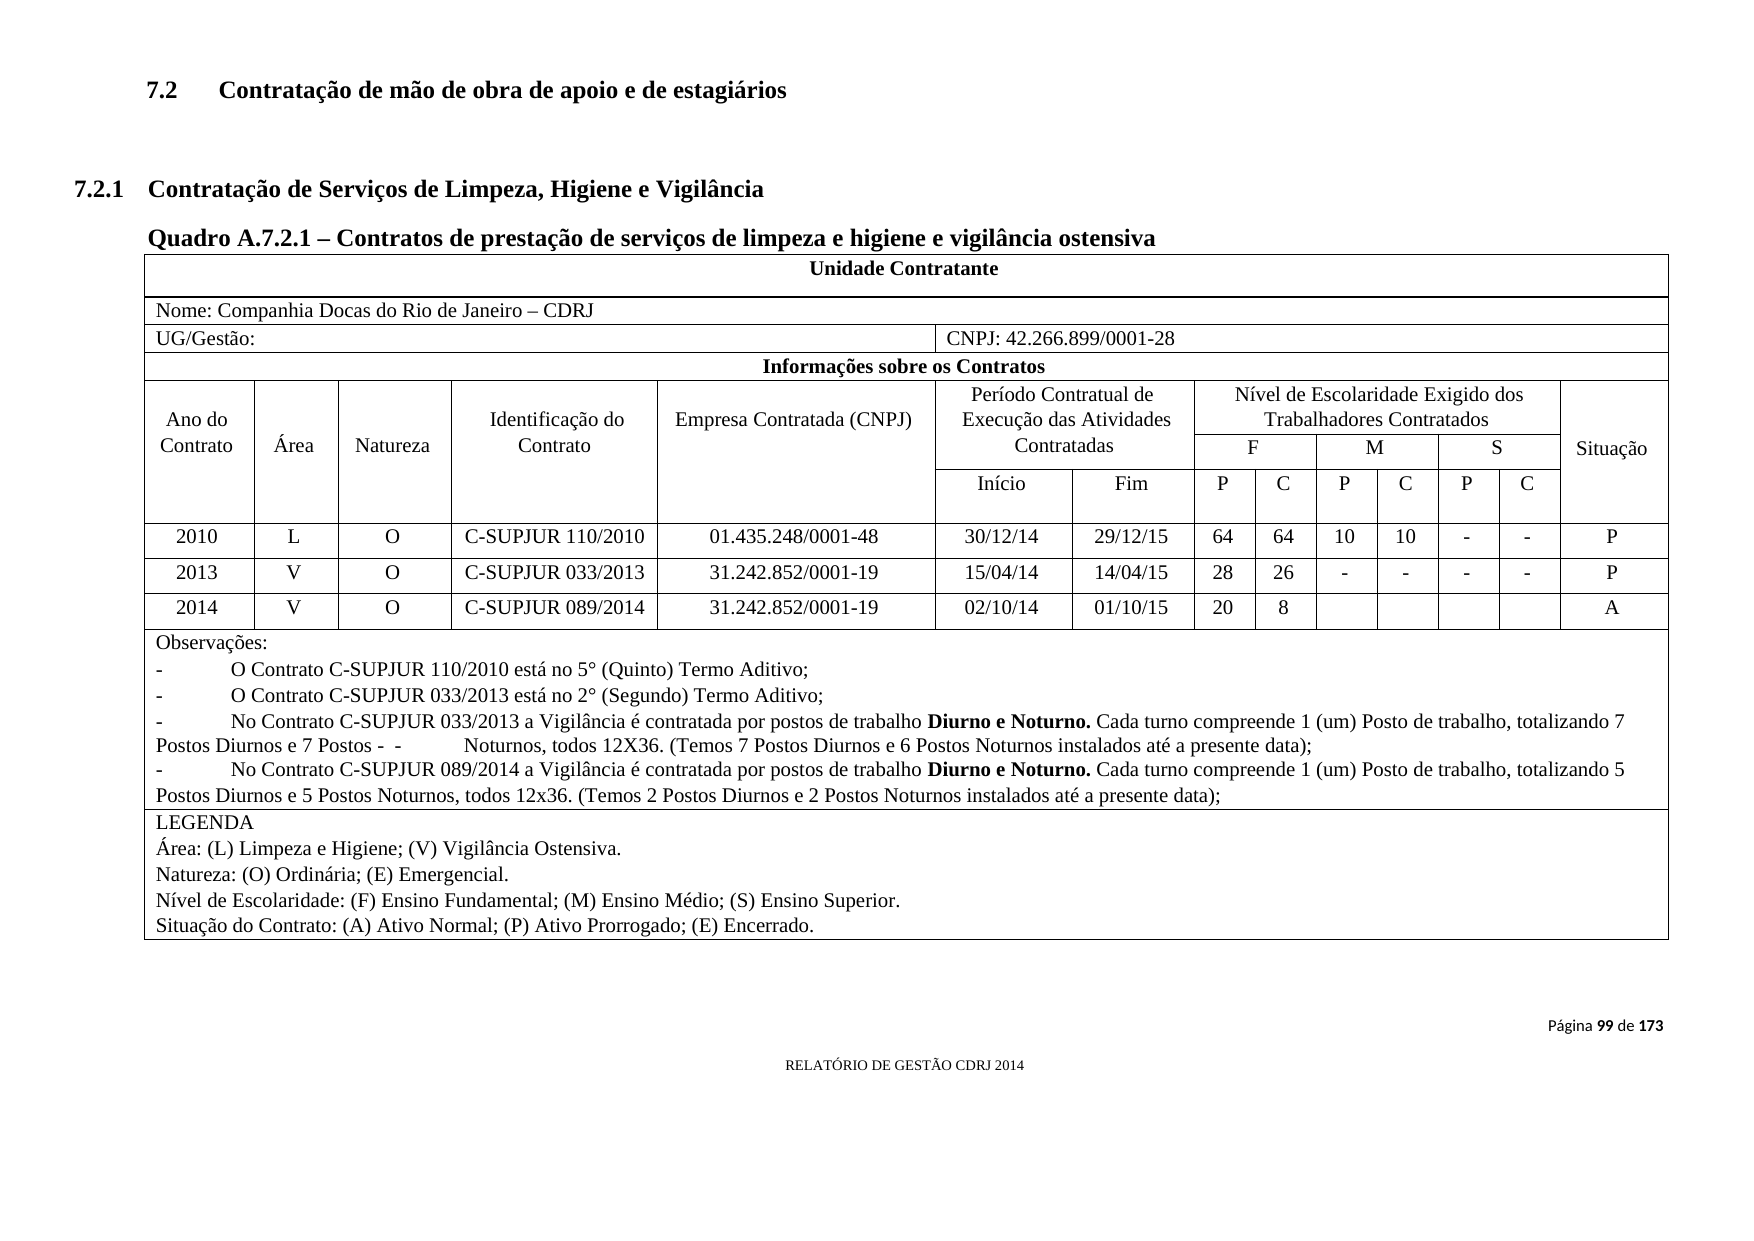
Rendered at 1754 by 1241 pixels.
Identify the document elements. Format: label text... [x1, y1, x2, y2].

table_cell 26 [1256, 559, 1316, 593]
table_cell P [1195, 470, 1255, 523]
table_header Unidade Contratante [145, 255, 1668, 296]
table_cell O [339, 559, 451, 593]
table_cell C-SUPJUR 089/2014 [452, 594, 657, 628]
table_cell Nível de Escolaridade Exigido dos Trabalhadores Contratados [1195, 381, 1560, 433]
table_cell - [1500, 559, 1560, 593]
table_cell C [1378, 470, 1438, 523]
table_cell 2010 [145, 524, 254, 558]
table_cell Ano do Contrato [145, 381, 254, 523]
table_cell Observações: O Contrato C-SUPJUR 110/2010 está no 5° (Quinto) Termo Aditivo; O Contrato C-SUPJUR 033/2013 está no 2° (Segundo) Termo Aditivo; No Contrato C-SUPJUR 033/2013 a Vigilância é contratada por postos de trabalho Diurno e Noturno. Cada turno compreende 1 (um) Posto de trabalho, totalizando 7 Postos Diurnos e 7 Postos - - Noturnos, todos 12X36. (Temos 7 Postos Diurnos e 6 Postos Noturnos instalados até a presente data); No Contrato C-SUPJUR 089/2014 a Vigilância é contratada por postos de trabalho Diurno e Noturno. Cada turno compreende 1 (um) Posto de trabalho, totalizando 5 Postos Diurnos e 5 Postos Noturnos, todos 12x36. (Temos 2 Postos Diurnos e 2 Postos Noturnos instalados até a presente data); [145, 630, 1668, 808]
table_cell P [1561, 524, 1668, 558]
table_cell L [255, 524, 338, 558]
table_cell 64 [1256, 524, 1316, 558]
table_cell C-SUPJUR 110/2010 [452, 524, 657, 558]
table_cell Fim [1073, 470, 1194, 523]
table_cell [1439, 594, 1499, 628]
table_cell C [1256, 470, 1316, 523]
table_cell 01.435.248/0001-48 [658, 524, 935, 558]
table_cell 20 [1195, 594, 1255, 628]
table_cell - [1378, 559, 1438, 593]
table_cell F [1195, 435, 1316, 469]
table_cell 15/04/14 [936, 559, 1072, 593]
table_cell 14/04/15 [1073, 559, 1194, 593]
table_cell 64 [1195, 524, 1255, 558]
table_cell - [1439, 524, 1499, 558]
table_cell 31.242.852/0001-19 [658, 594, 935, 628]
table_cell 10 [1317, 524, 1377, 558]
table_cell 28 [1195, 559, 1255, 593]
table_cell V [255, 594, 338, 628]
table_cell Nome: Companhia Docas do Rio de Janeiro – CDRJ [145, 298, 1668, 324]
table_cell O [339, 524, 451, 558]
table_cell Empresa Contratada (CNPJ) [658, 381, 935, 523]
table_cell S [1439, 435, 1560, 469]
table_cell C [1500, 470, 1560, 523]
table_cell [1378, 594, 1438, 628]
table_cell A [1561, 594, 1668, 628]
table_cell Área [255, 381, 338, 523]
table_cell - [1500, 524, 1560, 558]
table_cell 2013 [145, 559, 254, 593]
table_cell - [1317, 559, 1377, 593]
table_cell P [1439, 470, 1499, 523]
table_cell 01/10/15 [1073, 594, 1194, 628]
table_cell [1317, 594, 1377, 628]
table_cell C-SUPJUR 033/2013 [452, 559, 657, 593]
table_cell UG/Gestão: [145, 325, 935, 352]
text Quadro A.7.2.1 – Contratos de prestação de serviços de limpeza e higiene e vigilância ostensiva [147, 223, 1664, 252]
table_cell - [1439, 559, 1499, 593]
table_cell Informações sobre os Contratos [145, 353, 1668, 380]
table_cell 31.242.852/0001-19 [658, 559, 935, 593]
table_cell M [1317, 435, 1438, 469]
table_cell Situação [1561, 381, 1668, 523]
table_cell 10 [1378, 524, 1438, 558]
table_cell Natureza [339, 381, 451, 523]
table_cell P [1317, 470, 1377, 523]
table_cell 30/12/14 [936, 524, 1072, 558]
table_cell 2014 [145, 594, 254, 628]
text 7.2 Contratação de mão de obra de apoio e de estagiários [146, 75, 1666, 104]
table_cell Início [936, 470, 1072, 523]
table_cell 29/12/15 [1073, 524, 1194, 558]
table_cell O [339, 594, 451, 628]
table_cell [1500, 594, 1560, 628]
table_cell 8 [1256, 594, 1316, 628]
table_cell CNPJ: 42.266.899/0001-28 [936, 325, 1668, 352]
table_cell V [255, 559, 338, 593]
table_cell Identificação do Contrato [452, 381, 657, 523]
table_cell Período Contratual de Execução das Atividades Contratadas [936, 381, 1194, 469]
table_cell LEGENDA Área: (L) Limpeza e Higiene; (V) Vigilância Ostensiva. Natureza: (O) Ordinária; (E) Emergencial. Nível de Escolaridade: (F) Ensino Fundamental; (M) Ensino Médio; (S) Ensino Superior. Situação do Contrato: (A) Ativo Normal; (P) Ativo Prorrogado; (E) Encerrado. [145, 810, 1668, 939]
text Página 99 de 173 [148, 1015, 1667, 1035]
table_cell 02/10/14 [936, 594, 1072, 628]
table_cell P [1561, 559, 1668, 593]
text RELATÓRIO DE GESTÃO CDRJ 2014 [148, 1056, 1665, 1073]
list Contratação de Serviços de Limpeza, Higiene e Vigilância [74, 174, 1664, 202]
